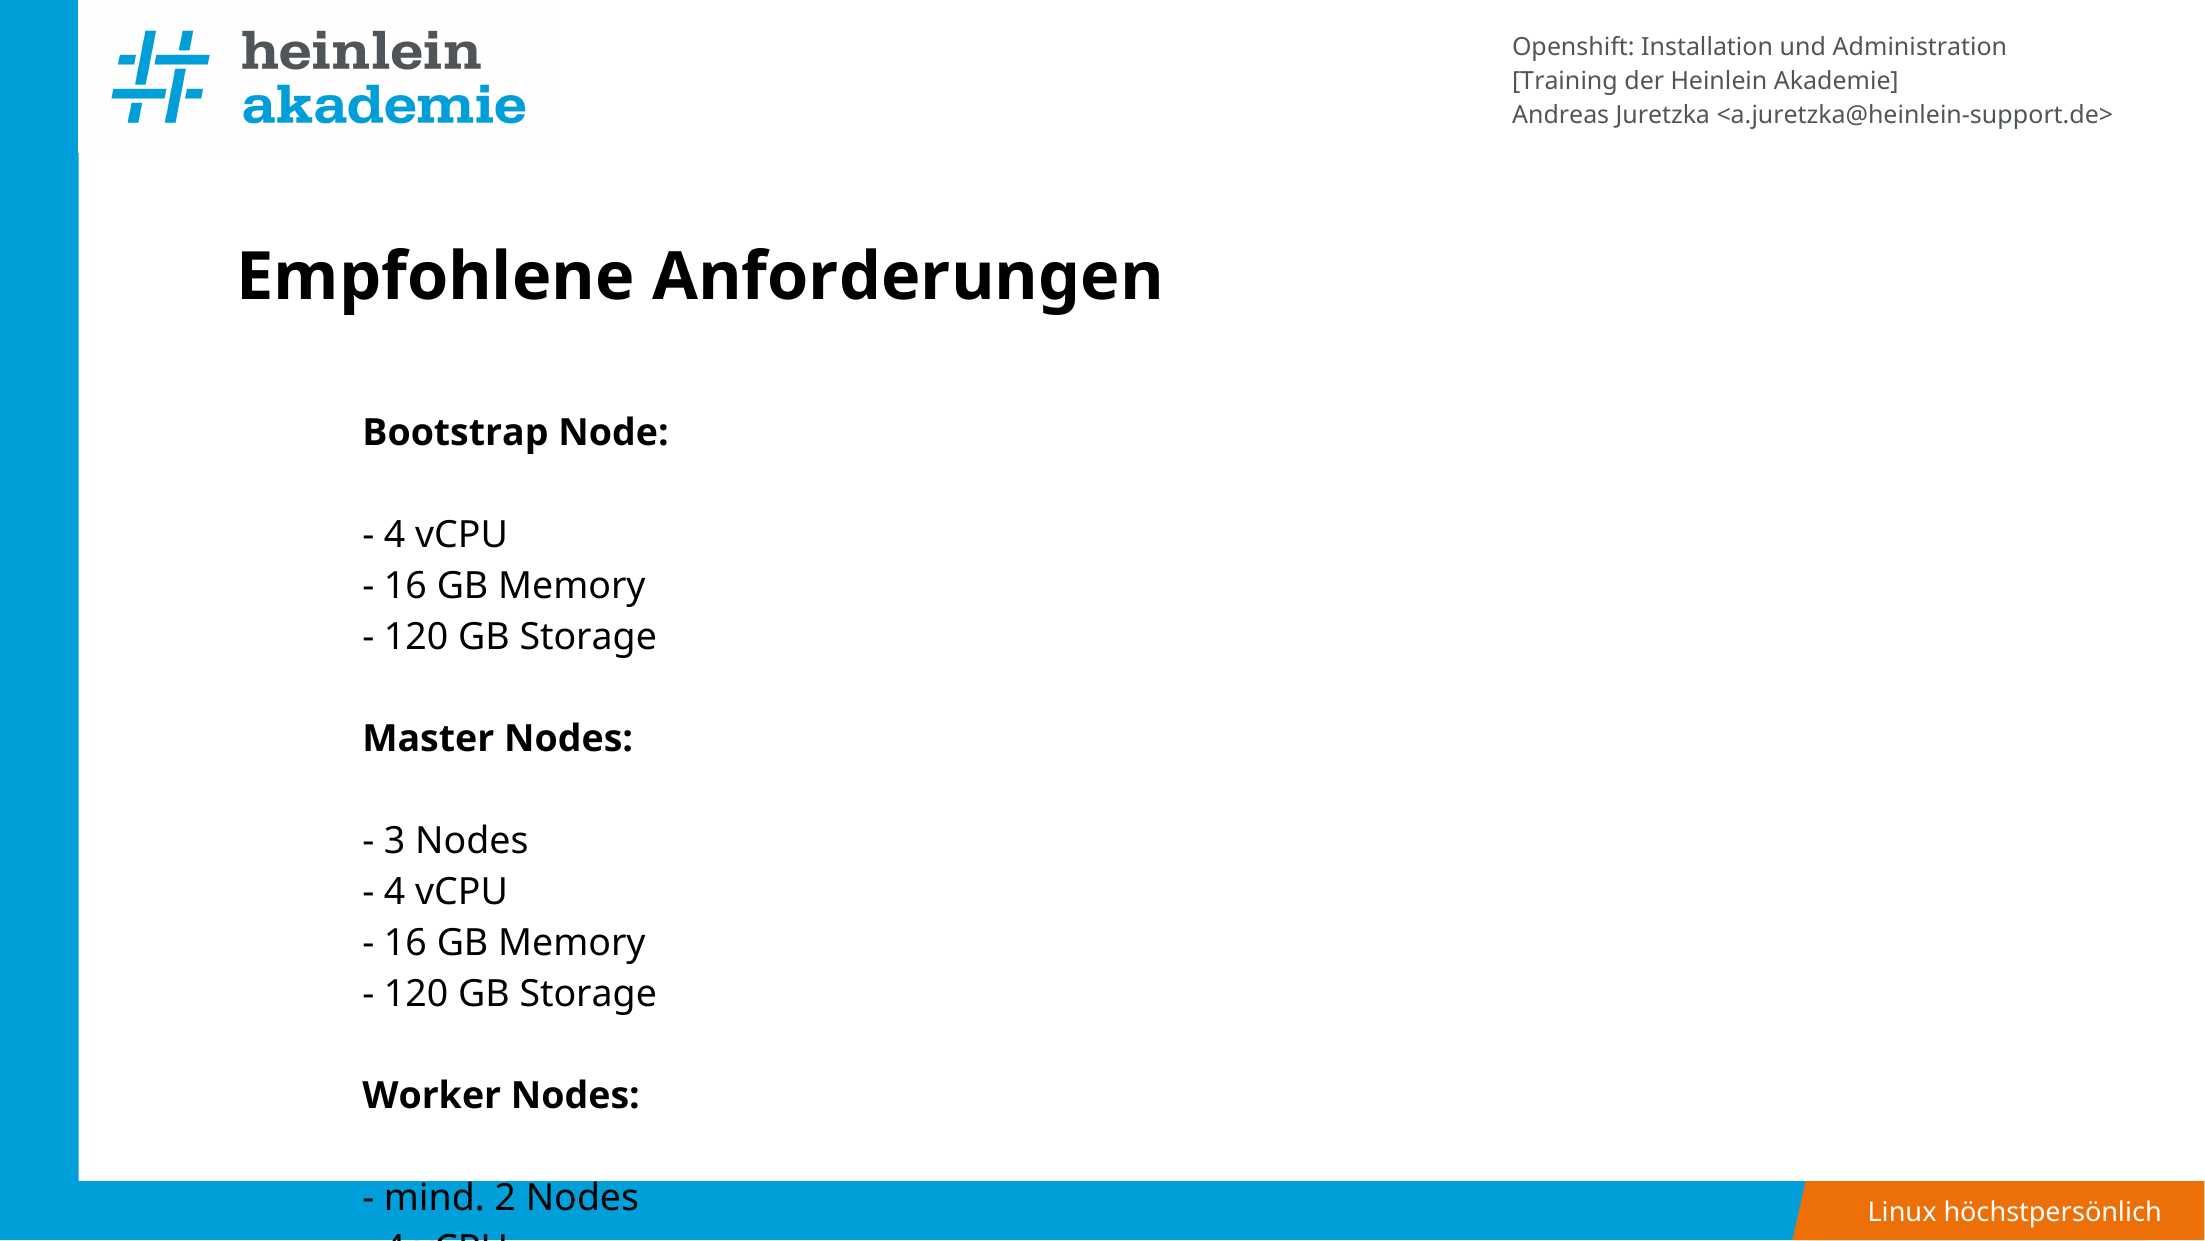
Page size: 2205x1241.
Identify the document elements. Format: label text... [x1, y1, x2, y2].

list Bootstrap Node: - 4 vCPU - 16 GB Memory - 120 GB Storage Master Nodes: - 3 Nodes - 4 vCPU - 16 GB Memory - 120 GB Storage Worker Nodes: - mind. 2 Nodes - 4 vCPU - 16 GB Memory - 120 GB Storage [291, 354, 932, 1170]
title Empfohlene Anforderungen [236, 182, 1979, 319]
picture [79, 0, 558, 153]
